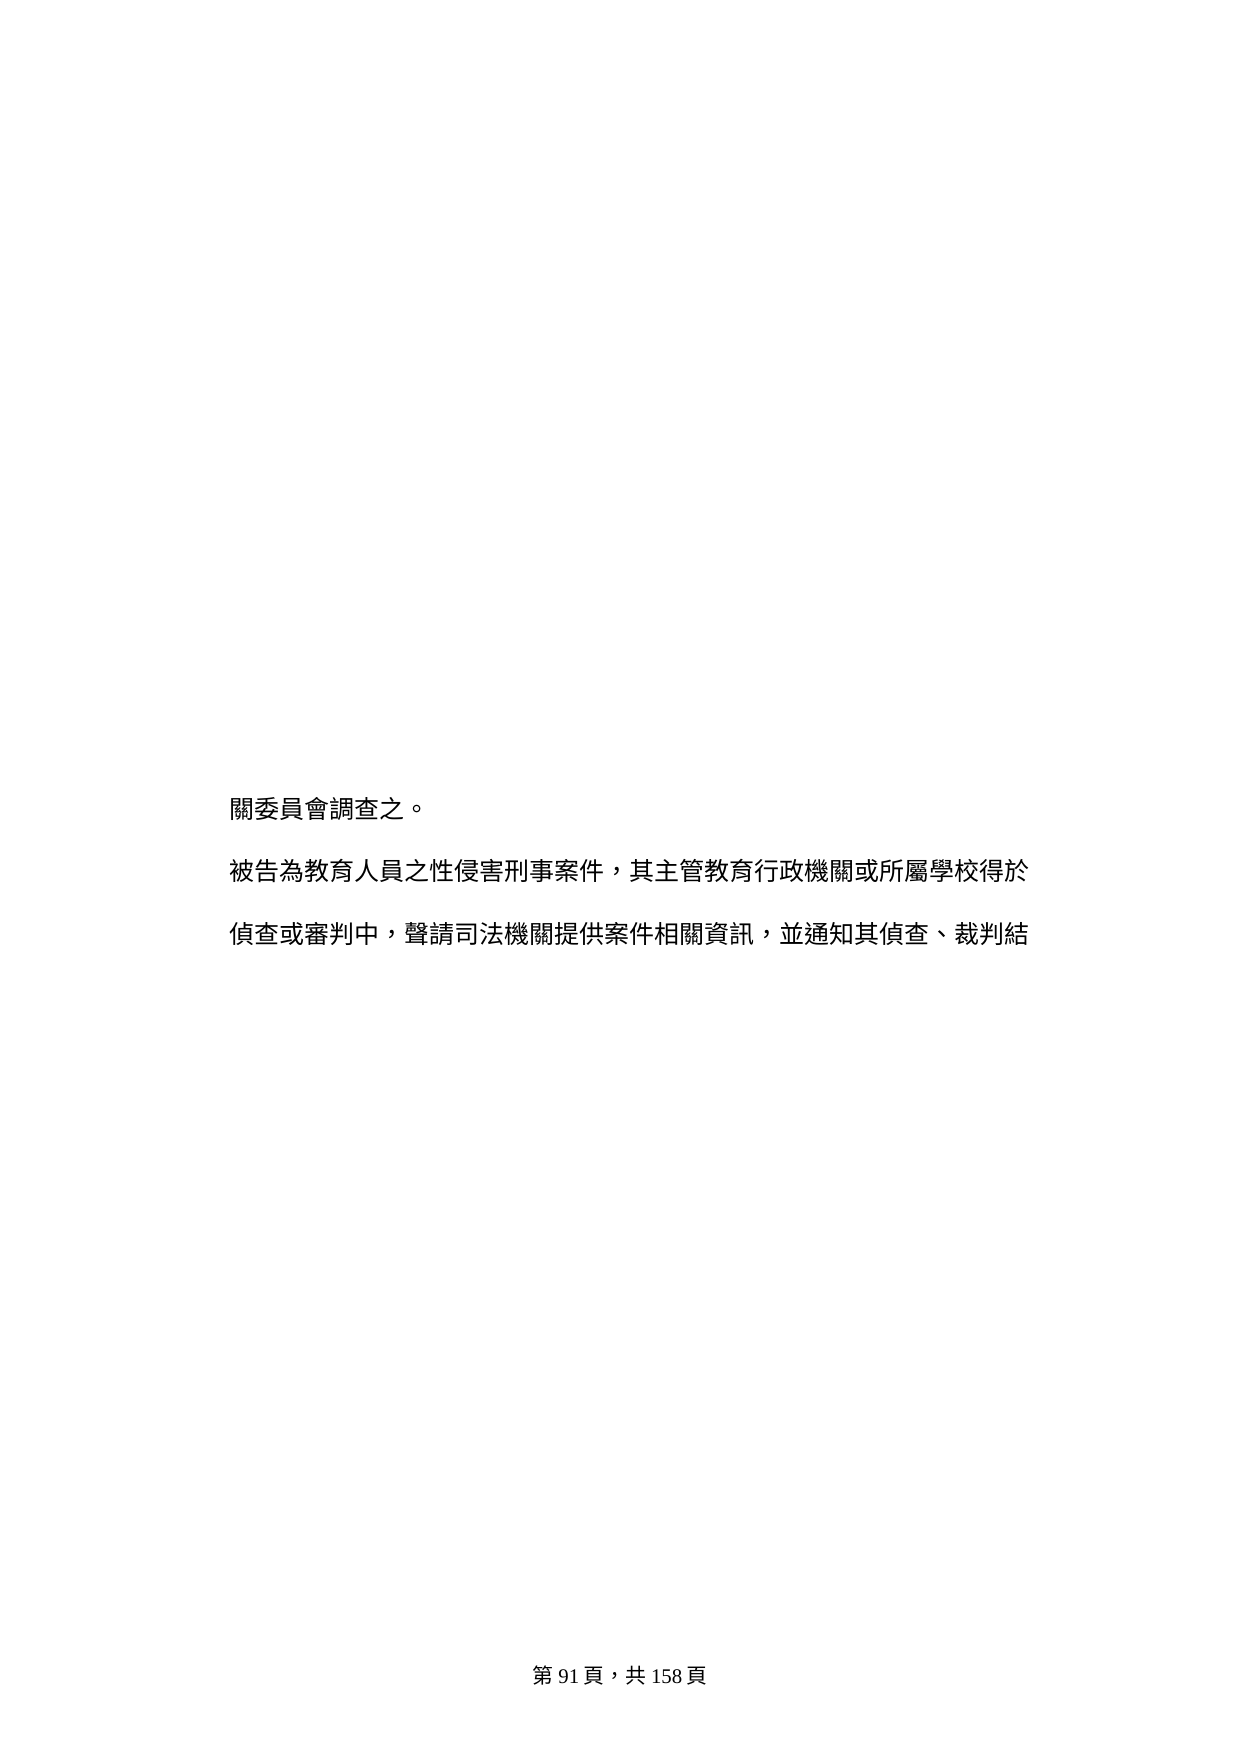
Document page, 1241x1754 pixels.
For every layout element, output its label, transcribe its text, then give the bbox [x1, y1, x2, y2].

text 偵查或審判中，聲請司法機關提供案件相關資訊，並通知其偵查、裁判結 [118, 891, 1122, 953]
text 關委員會調查之。 [118, 766, 1122, 828]
text 被告為教育人員之性侵害刑事案件，其主管教育行政機關或所屬學校得於 [118, 828, 1122, 891]
